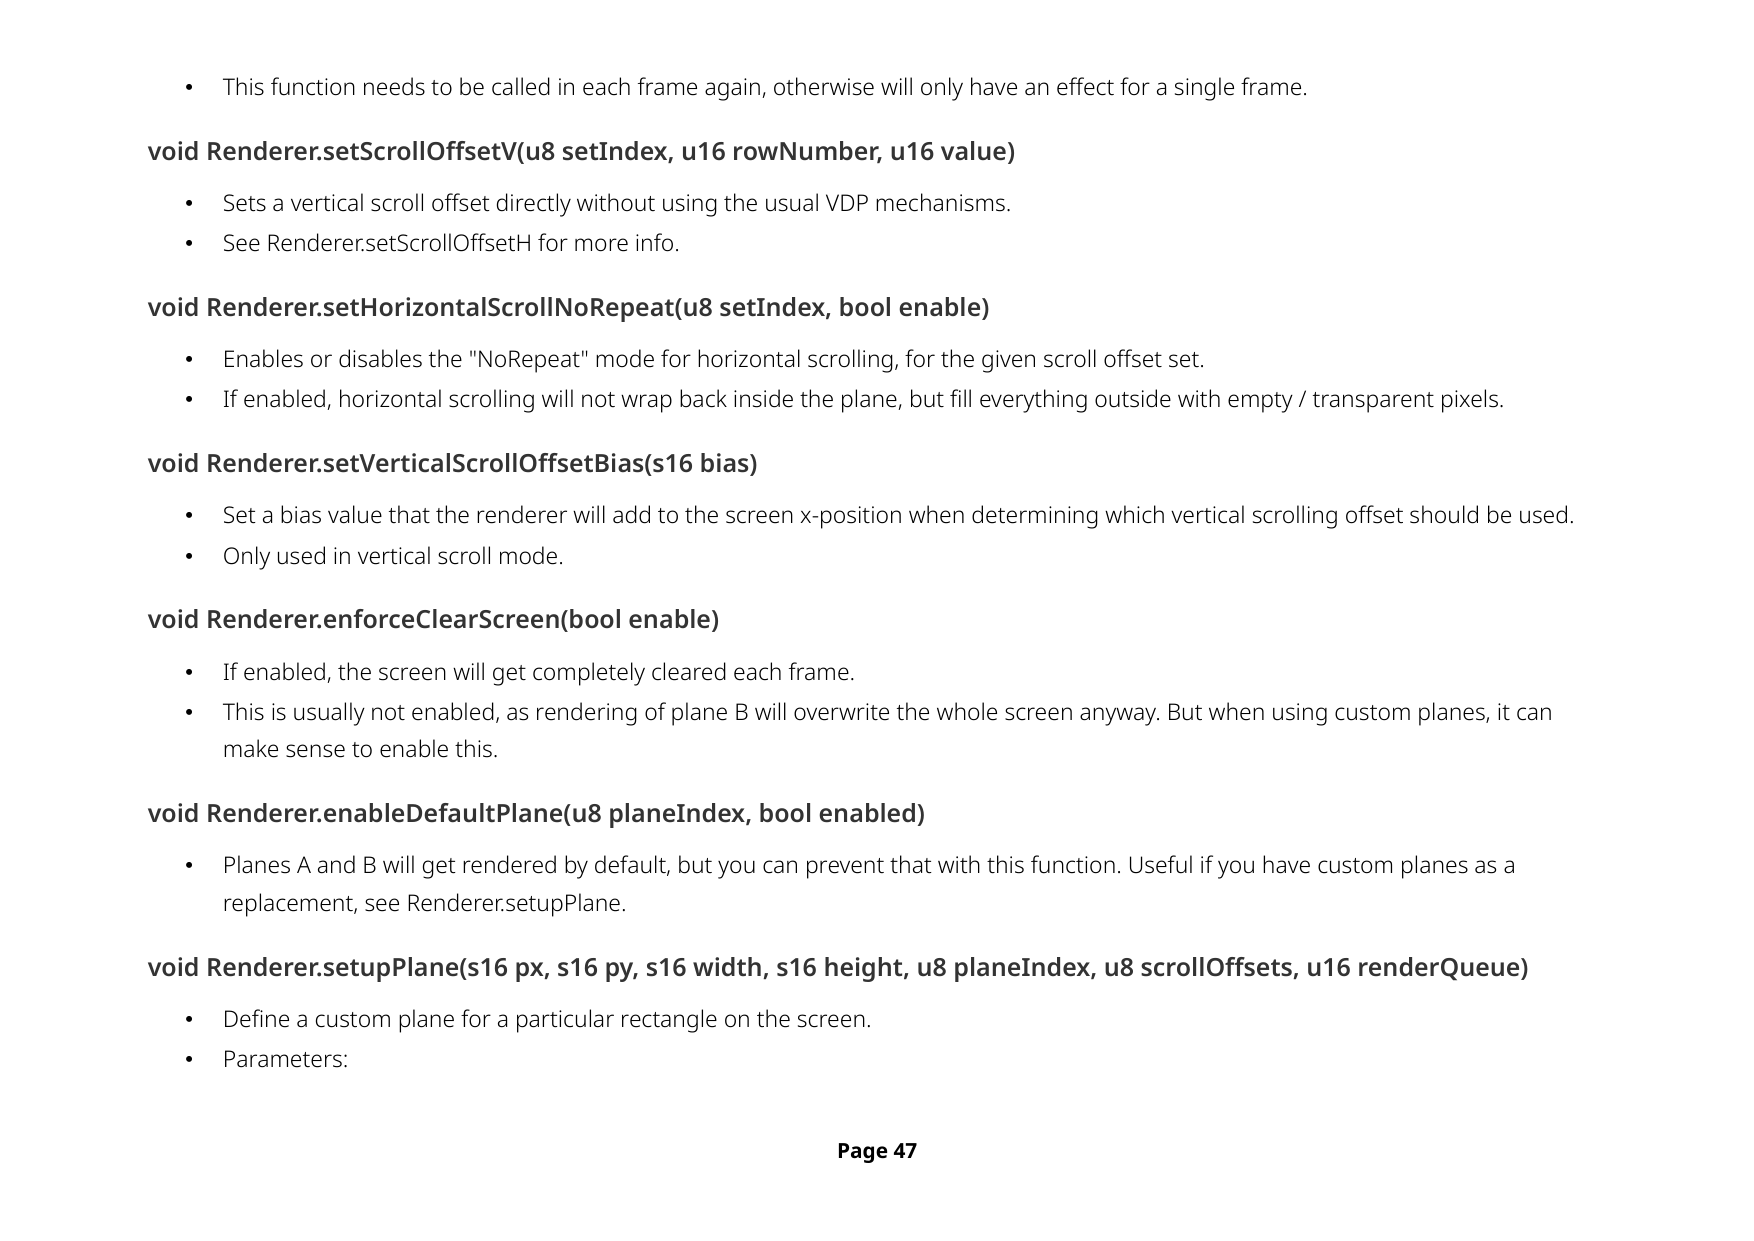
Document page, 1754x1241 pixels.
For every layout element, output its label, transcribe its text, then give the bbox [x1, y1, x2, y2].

subtitle void Renderer.setupPlane(s16 px, s16 py, s16 width, s16 height, u8 planeIndex, u8 scrollOffsets, u16 renderQueue) [148, 949, 1606, 983]
list Planes A and B will get rendered by default, but you can prevent that with this function. Useful if you have custom planes as a replacement, see Renderer.setupPlane. [185, 849, 1606, 918]
list Sets a vertical scroll offset directly without using the usual VDP mechanisms. [185, 187, 1606, 218]
subtitle void Renderer.setScrollOffsetV(u8 setIndex, u16 rowNumber, u16 value) [148, 133, 1606, 167]
list Only used in vertical scroll mode. [185, 539, 1606, 571]
list Parameters: [185, 1043, 1606, 1074]
subtitle void Renderer.enableDefaultPlane(u8 planeIndex, bool enabled) [148, 796, 1606, 830]
list This function needs to be called in each frame again, otherwise will only have an effect for a single frame. [185, 71, 1606, 102]
list Define a custom plane for a particular rectangle on the screen. [185, 1002, 1606, 1034]
subtitle void Renderer.setVerticalScrollOffsetBias(s16 bias) [148, 446, 1606, 480]
list Enables or disables the "NoRepeat" mode for horizontal scrolling, for the given scroll offset set. [185, 343, 1606, 374]
list See Renderer.setScrollOffsetH for more info. [185, 227, 1606, 258]
subtitle void Renderer.enforceClearScreen(bool enable) [148, 602, 1606, 636]
list Set a bias value that the renderer will add to the screen x-position when determining which vertical scrolling offset should be used. [185, 499, 1606, 530]
list If enabled, horizontal scrolling will not wrap back inside the plane, but fill everything outside with empty / transparent pixels. [185, 383, 1606, 414]
list If enabled, the screen will get completely cleared each frame. [185, 655, 1606, 687]
subtitle void Renderer.setHorizontalScrollNoRepeat(u8 setIndex, bool enable) [148, 289, 1606, 324]
list This is usually not enabled, as rendering of plane B will overwrite the whole screen anyway. But when using custom planes, it can make sense to enable this. [185, 696, 1606, 764]
